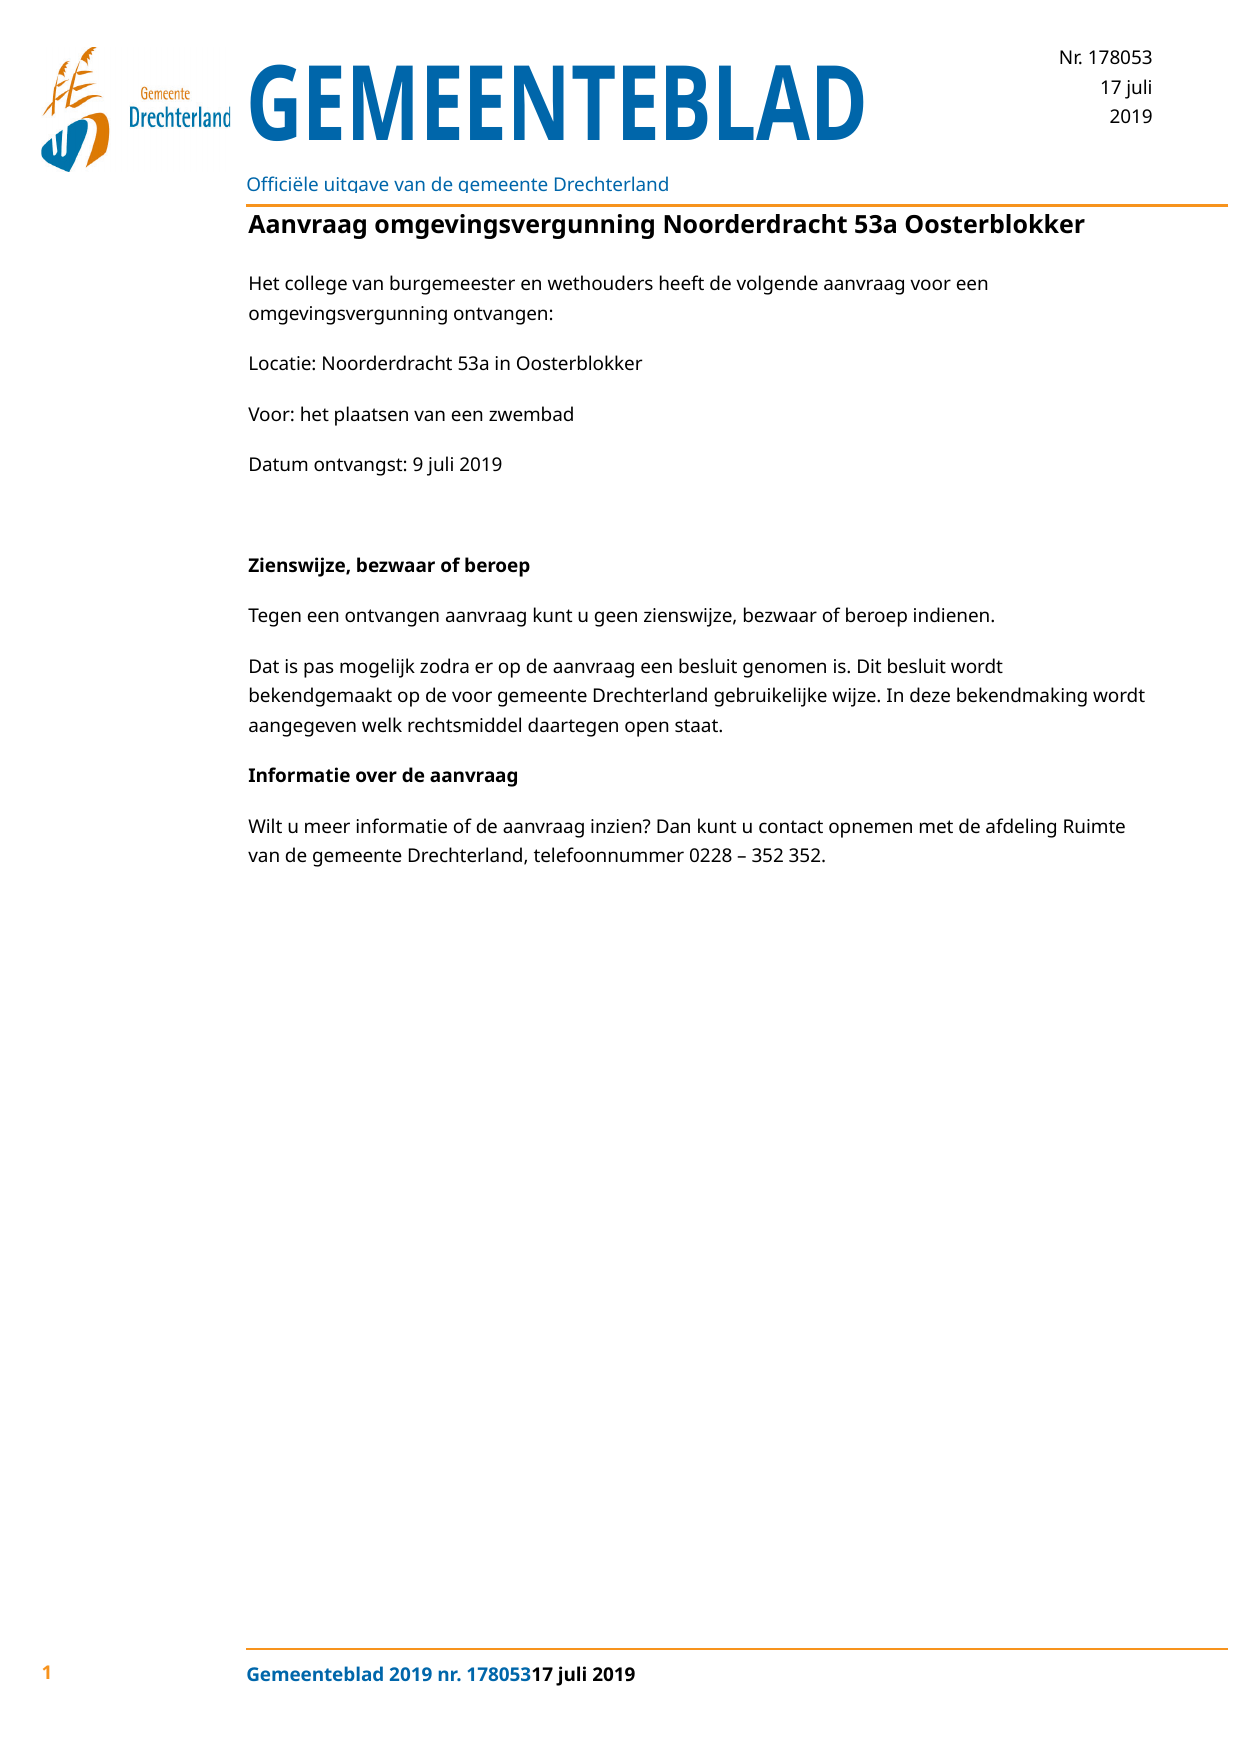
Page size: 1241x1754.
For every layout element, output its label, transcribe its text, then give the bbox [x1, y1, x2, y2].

text Zienswijze, bezwaar of beroep [248, 552, 1152, 578]
picture [41, 158, 64, 172]
picture [41, 47, 231, 172]
text Tegen een ontvangen aanvraag kunt u geen zienswijze, bezwaar of beroep indienen. [248, 602, 1152, 628]
text Het college van burgemeester en wethouders heeft de volgende aanvraag voor een omgevingsvergunning ontvangen: [248, 270, 1152, 326]
text Voor: het plaatsen van een zwembad [248, 401, 1152, 426]
text Dat is pas mogelijk zodra er op de aanvraag een besluit genomen is. Dit besluit wordt bekendgemaakt op de voor gemeente Drechterland gebruikelijke wijze. In deze bekendmaking wordt aangegeven welk rechtsmiddel daartegen open staat. [248, 653, 1152, 738]
text Informatie over de aanvraag [248, 762, 1152, 788]
text Datum ontvangst: 9 juli 2019 [248, 451, 1152, 477]
text Wilt u meer informatie of de aanvraag inzien? Dan kunt u contact opnemen met de afdeling Ruimte van de gemeente Drechterland, telefoonnummer 0228 – 352 352. [248, 813, 1152, 868]
text Locatie: Noorderdracht 53a in Oosterblokker [248, 350, 1152, 376]
picture [226, 115, 231, 124]
text Aanvraag omgevingsvergunning Noorderdracht 53a Oosterblokker [248, 207, 1152, 241]
